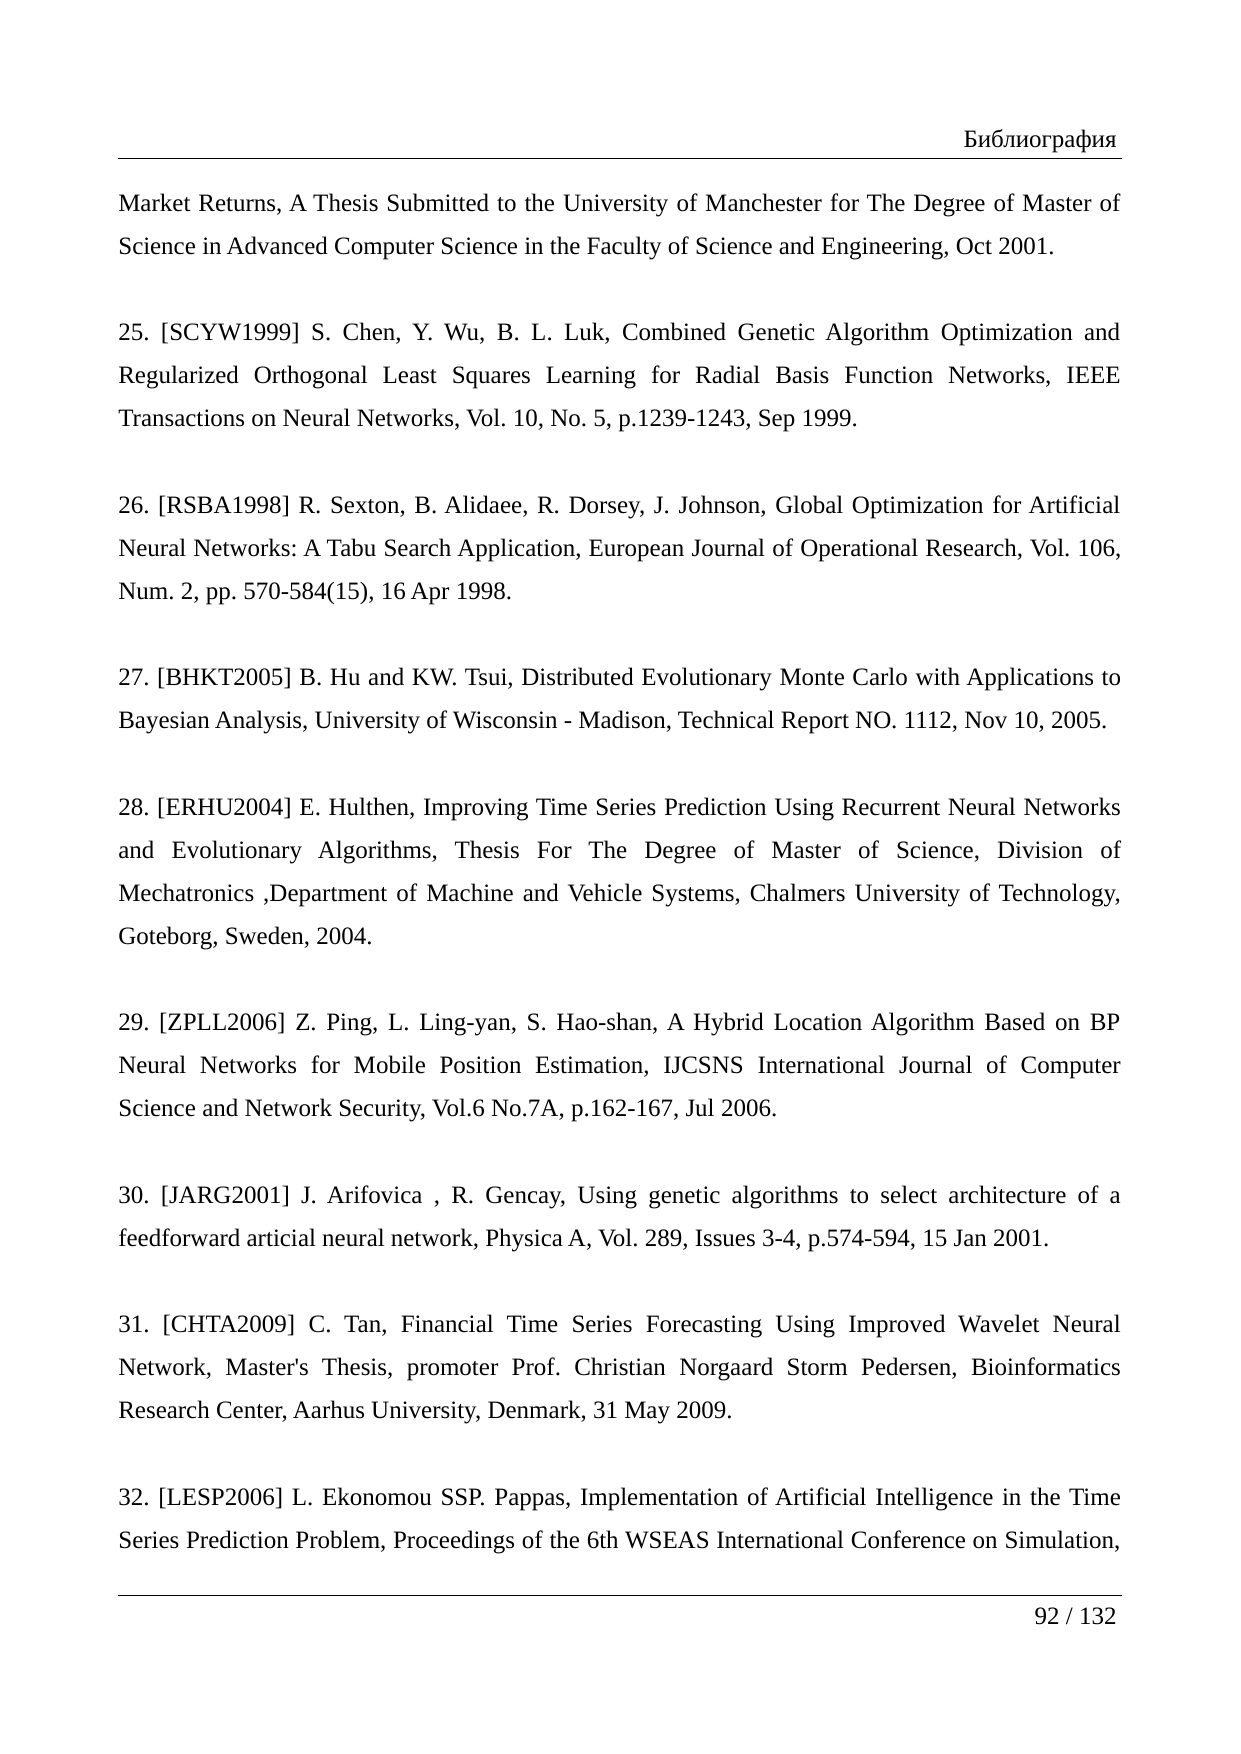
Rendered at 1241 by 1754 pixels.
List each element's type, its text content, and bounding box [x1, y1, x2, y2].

text 25. [SCYW1999] S. Chen, Y. Wu, B. L. Luk, Combined Genetic Algorithm Optimization and Regularized Orthogonal Least Squares Learning for Radial Basis Function Networks, IEEE Transactions on Neural Networks, Vol. 10, No. 5, p.1239-1243, Sep 1999. [118, 317, 1122, 432]
text 31. [CHTA2009] C. Tan, Financial Time Series Forecasting Using Improved Wavelet Neural Network, Master's Thesis, promoter Prof. Christian Norgaard Storm Pedersen, Bioinformatics Research Center, Aarhus University, Denmark, 31 May 2009. [118, 1309, 1122, 1424]
text 32. [LESP2006] L. Ekonomou SSP. Pappas, Implementation of Artificial Intelligence in the Time Series Prediction Problem, Proceedings of the 6th WSEAS International Conference on Simulation, [118, 1482, 1122, 1553]
text 26. [RSBA1998] R. Sexton, B. Alidaee, R. Dorsey, J. Johnson, Global Optimization for Artificial Neural Networks: A Tabu Search Application, European Journal of Operational Research, Vol. 106, Num. 2, pp. 570-584(15), 16 Apr 1998. [118, 490, 1122, 605]
text 28. [ERHU2004] E. Hulthen, Improving Time Series Prediction Using Recurrent Neural Networks and Evolutionary Algorithms, Thesis For The Degree of Master of Science, Division of Mechatronics ,Department of Machine and Vehicle Systems, Chalmers University of Technology, Goteborg, Sweden, 2004. [118, 792, 1122, 950]
text 27. [BHKT2005] B. Hu and KW. Tsui, Distributed Evolutionary Monte Carlo with Applications to Bayesian Analysis, University of Wisconsin - Madison, Technical Report NO. 1112, Nov 10, 2005. [118, 662, 1122, 734]
text 29. [ZPLL2006] Z. Ping, L. Ling-yan, S. Hao-shan, A Hybrid Location Algorithm Based on BP Neural Networks for Mobile Position Estimation, IJCSNS International Journal of Computer Science and Network Security, Vol.6 No.7A, p.162-167, Jul 2006. [118, 1007, 1122, 1122]
text Market Returns, A Thesis Submitted to the University of Manchester for The Degree of Master of Science in Advanced Computer Science in the Faculty of Science and Engineering, Oct 2001. [118, 188, 1122, 260]
text 30. [JARG2001] J. Arifovica , R. Gencay, Using genetic algorithms to select architecture of a feedforward articial neural network, Physica A, Vol. 289, Issues 3-4, p.574-594, 15 Jan 2001. [118, 1180, 1122, 1252]
